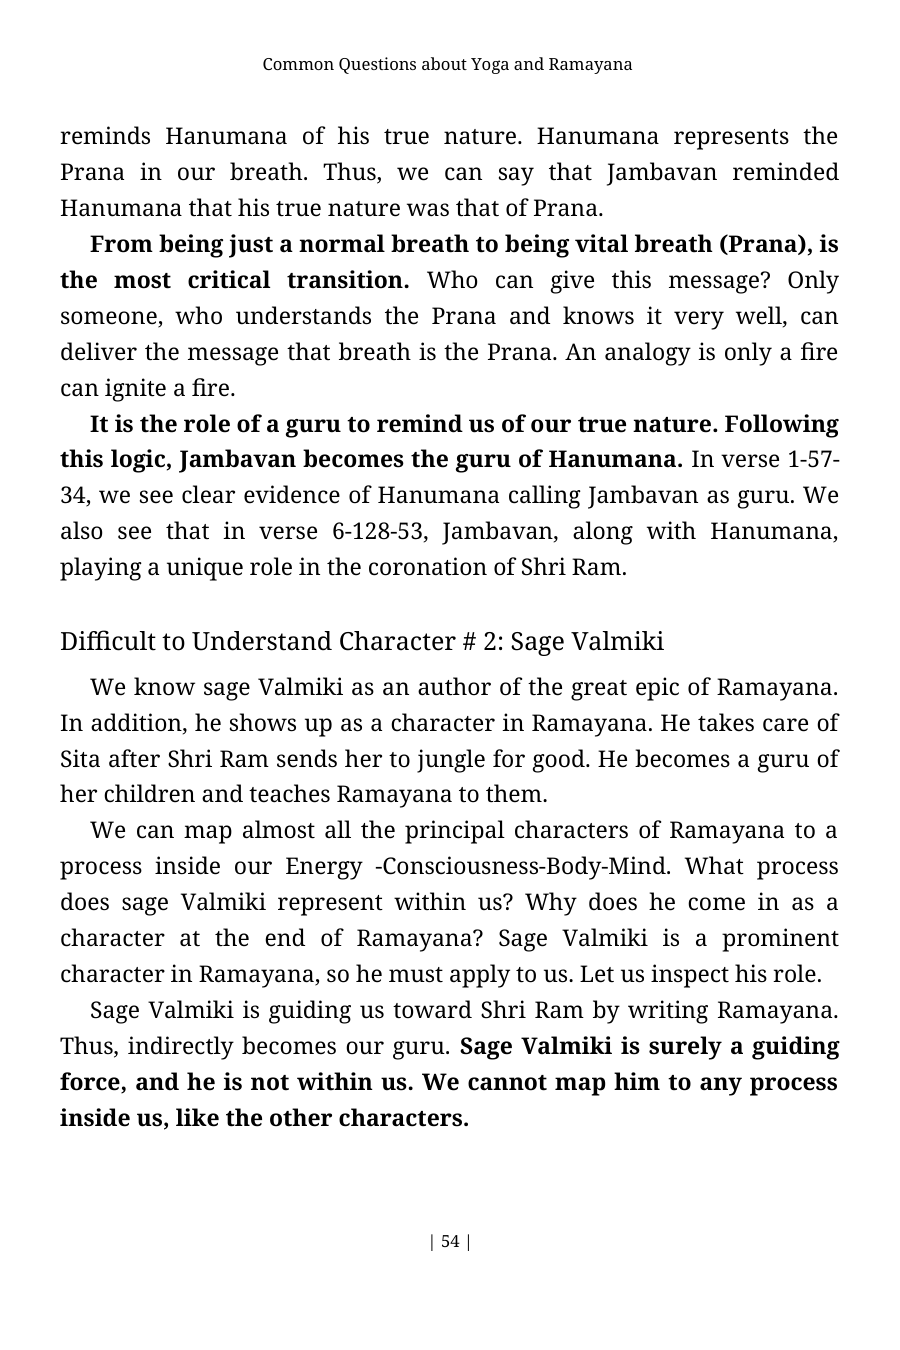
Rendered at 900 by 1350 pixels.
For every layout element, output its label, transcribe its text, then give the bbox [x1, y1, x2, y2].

text We know sage Valmiki as an author of the great epic of Ramayana. In addition, he shows up as a character in Ramayana. He takes care of Sita after Shri Ram sends her to jungle for good. He becomes a guru of her children and teaches Ramayana to them. [60, 671, 840, 810]
text We can map almost all the principal characters of Ramayana to a process inside our Energy -Consciousness-Body-Mind. What process does sage Valmiki represent within us? Why does he come in as a character at the end of Ramayana? Sage Valmiki is a prominent character in Ramayana, so he must apply to us. Let us inspect his role. [60, 814, 840, 989]
text From being just a normal breath to being vital breath (Prana), is the most critical transition. Who can give this message? Only someone, who understands the Prana and knows it very well, can deliver the message that breath is the Prana. An analogy is only a fire can ignite a fire. [60, 228, 840, 403]
subtitle Difficult to Understand Character # 2: Sage Valmiki [60, 623, 840, 657]
text Sage Valmiki is guiding us toward Shri Ram by writing Ramayana. Thus, indirectly becomes our guru. Sage Valmiki is surely a guiding force, and he is not within us. We cannot map him to any process inside us, like the other characters. [60, 994, 840, 1133]
text It is the role of a guru to remind us of our true nature. Following this logic, Jambavan becomes the guru of Hanumana. In verse 1-57-34, we see clear evidence of Hanumana calling Jambavan as guru. We also see that in verse 6-128-53, Jambavan, along with Hanumana, playing a unique role in the coronation of Shri Ram. [60, 407, 840, 582]
text reminds Hanumana of his true nature. Hanumana represents the Prana in our breath. Thus, we can say that Jambavan reminded Hanumana that his true nature was that of Prana. [60, 120, 840, 223]
